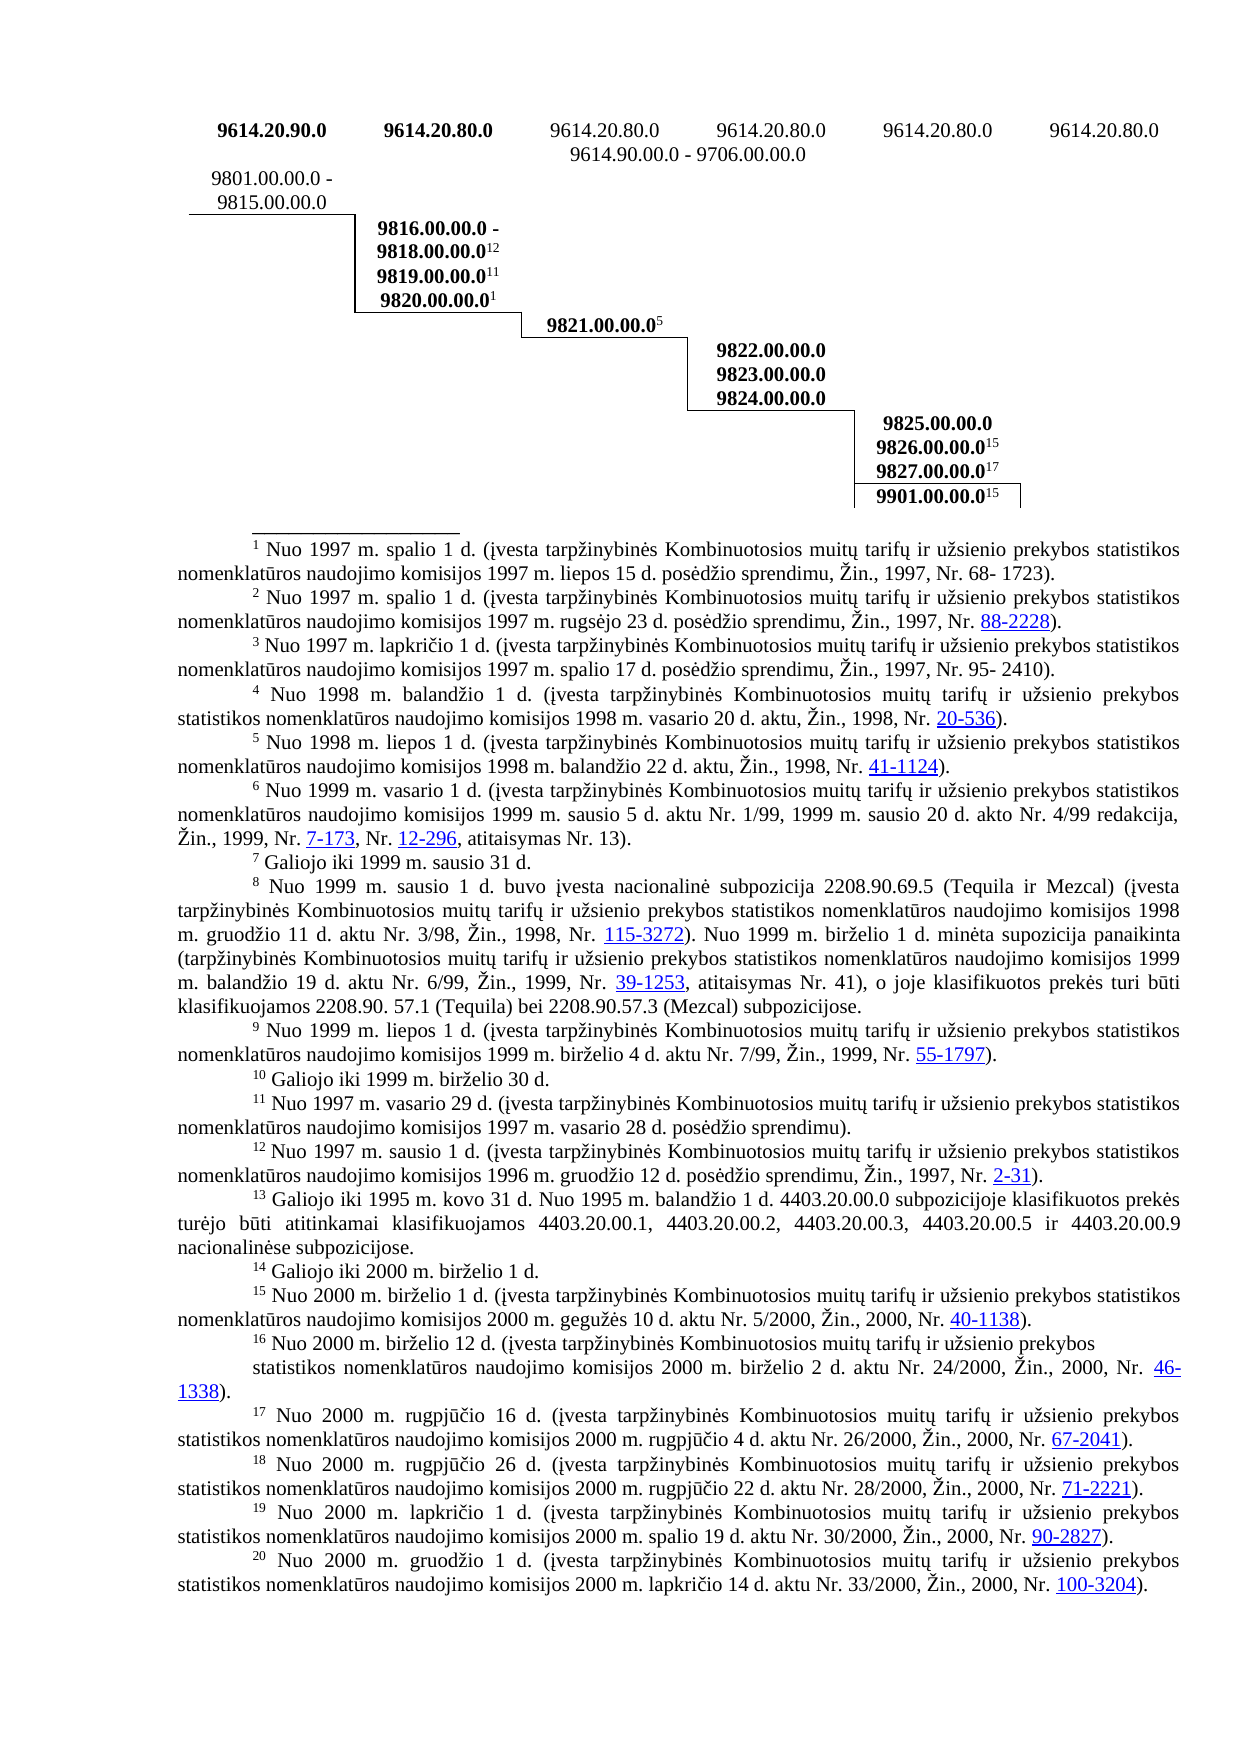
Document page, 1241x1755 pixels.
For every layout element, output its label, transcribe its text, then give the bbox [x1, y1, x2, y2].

text 16 Nuo 2000 m. birželio 12 d. (įvesta tarpžinybinės Kombinuotosios muitų tarifų ir užsienio prekybos [177, 1331, 1181, 1355]
text 5 Nuo 1998 m. liepos 1 d. (įvesta tarpžinybinės Kombinuotosios muitų tarifų ir užsienio prekybos statistikos nomenklatūros naudojimo komisijos 1998 m. balandžio 22 d. aktu, Žin., 1998, Nr. 41-1124). [177, 729, 1181, 778]
text 12 Nuo 1997 m. sausio 1 d. (įvesta tarpžinybinės Kombinuotosios muitų tarifų ir užsienio prekybos statistikos nomenklatūros naudojimo komisijos 1996 m. gruodžio 12 d. posėdžio sprendimu, Žin., 1997, Nr. 2-31). [177, 1139, 1181, 1187]
text statistikos nomenklatūros naudojimo komisijos 2000 m. birželio 2 d. aktu Nr. 24/2000, Žin., 2000, Nr. 46-1338). [177, 1355, 1181, 1403]
text 8 Nuo 1999 m. sausio 1 d. buvo įvesta nacionalinė subpozicija 2208.90.69.5 (Tequila ir Mezcal) (įvesta tarpžinybinės Kombinuotosios muitų tarifų ir užsienio prekybos statistikos nomenklatūros naudojimo komisijos 1998 m. gruodžio 11 d. aktu Nr. 3/98, Žin., 1998, Nr. 115-3272). Nuo 1999 m. birželio 1 d. minėta supozicija panaikinta (tarpžinybinės Kombinuotosios muitų tarifų ir užsienio prekybos statistikos nomenklatūros naudojimo komisijos 1999 m. balandžio 19 d. aktu Nr. 6/99, Žin., 1999, Nr. 39-1253, atitaisymas Nr. 41), o joje klasifikuotos prekės turi būti klasifikuojamos 2208.90. 57.1 (Tequila) bei 2208.90.57.3 (Mezcal) subpozicijose. [177, 874, 1181, 1018]
text 4 Nuo 1998 m. balandžio 1 d. (įvesta tarpžinybinės Kombinuotosios muitų tarifų ir užsienio prekybos statistikos nomenklatūros naudojimo komisijos 1998 m. vasario 20 d. aktu, Žin., 1998, Nr. 20-536). [177, 681, 1181, 729]
text 7 Galiojo iki 1999 m. sausio 31 d. [177, 850, 1181, 874]
text 20 Nuo 2000 m. gruodžio 1 d. (įvesta tarpžinybinės Kombinuotosios muitų tarifų ir užsienio prekybos statistikos nomenklatūros naudojimo komisijos 2000 m. lapkričio 14 d. aktu Nr. 33/2000, Žin., 2000, Nr. 100-3204). [177, 1548, 1181, 1596]
text 15 Nuo 2000 m. birželio 1 d. (įvesta tarpžinybinės Kombinuotosios muitų tarifų ir užsienio prekybos statistikos nomenklatūros naudojimo komisijos 2000 m. gegužės 10 d. aktu Nr. 5/2000, Žin., 2000, Nr. 40-1138). [177, 1283, 1181, 1331]
text 3 Nuo 1997 m. lapkričio 1 d. (įvesta tarpžinybinės Kombinuotosios muitų tarifų ir užsienio prekybos statistikos nomenklatūros naudojimo komisijos 1997 m. spalio 17 d. posėdžio sprendimu, Žin., 1997, Nr. 95- 2410). [177, 633, 1181, 681]
text 17 Nuo 2000 m. rugpjūčio 16 d. (įvesta tarpžinybinės Kombinuotosios muitų tarifų ir užsienio prekybos statistikos nomenklatūros naudojimo komisijos 2000 m. rugpjūčio 4 d. aktu Nr. 26/2000, Žin., 2000, Nr. 67-2041). [177, 1403, 1181, 1451]
text 1 Nuo 1997 m. spalio 1 d. (įvesta tarpžinybinės Kombinuotosios muitų tarifų ir užsienio prekybos statistikos nomenklatūros naudojimo komisijos 1997 m. liepos 15 d. posėdžio sprendimu, Žin., 1997, Nr. 68- 1723). [177, 537, 1181, 585]
text 18 Nuo 2000 m. rugpjūčio 26 d. (įvesta tarpžinybinės Kombinuotosios muitų tarifų ir užsienio prekybos statistikos nomenklatūros naudojimo komisijos 2000 m. rugpjūčio 22 d. aktu Nr. 28/2000, Žin., 2000, Nr. 71-2221). [177, 1451, 1181, 1499]
text 9 Nuo 1999 m. liepos 1 d. (įvesta tarpžinybinės Kombinuotosios muitų tarifų ir užsienio prekybos statistikos nomenklatūros naudojimo komisijos 1999 m. birželio 4 d. aktu Nr. 7/99, Žin., 1999, Nr. 55-1797). [177, 1018, 1181, 1066]
text 2 Nuo 1997 m. spalio 1 d. (įvesta tarpžinybinės Kombinuotosios muitų tarifų ir užsienio prekybos statistikos nomenklatūros naudojimo komisijos 1997 m. rugsėjo 23 d. posėdžio sprendimu, Žin., 1997, Nr. 88-2228). [177, 585, 1181, 633]
text 19 Nuo 2000 m. lapkričio 1 d. (įvesta tarpžinybinės Kombinuotosios muitų tarifų ir užsienio prekybos statistikos nomenklatūros naudojimo komisijos 2000 m. spalio 19 d. aktu Nr. 30/2000, Žin., 2000, Nr. 90-2827). [177, 1499, 1181, 1548]
text 6 Nuo 1999 m. vasario 1 d. (įvesta tarpžinybinės Kombinuotosios muitų tarifų ir užsienio prekybos statistikos nomenklatūros naudojimo komisijos 1999 m. sausio 5 d. aktu Nr. 1/99, 1999 m. sausio 20 d. akto Nr. 4/99 redakcija, Žin., 1999, Nr. 7-173, Nr. 12-296, atitaisymas Nr. 13). [177, 778, 1181, 850]
text 13 Galiojo iki 1995 m. kovo 31 d. Nuo 1995 m. balandžio 1 d. 4403.20.00.0 subpozicijoje klasifikuotos prekės turėjo būti atitinkamai klasifikuojamos 4403.20.00.1, 4403.20.00.2, 4403.20.00.3, 4403.20.00.5 ir 4403.20.00.9 nacionalinėse subpozicijose. [177, 1187, 1181, 1259]
text 10 Galiojo iki 1999 m. birželio 30 d. [177, 1066, 1181, 1091]
text 11 Nuo 1997 m. vasario 29 d. (įvesta tarpžinybinės Kombinuotosios muitų tarifų ir užsienio prekybos statistikos nomenklatūros naudojimo komisijos 1997 m. vasario 28 d. posėdžio sprendimu). [177, 1091, 1181, 1139]
text 14 Galiojo iki 2000 m. birželio 1 d. [177, 1259, 1181, 1283]
